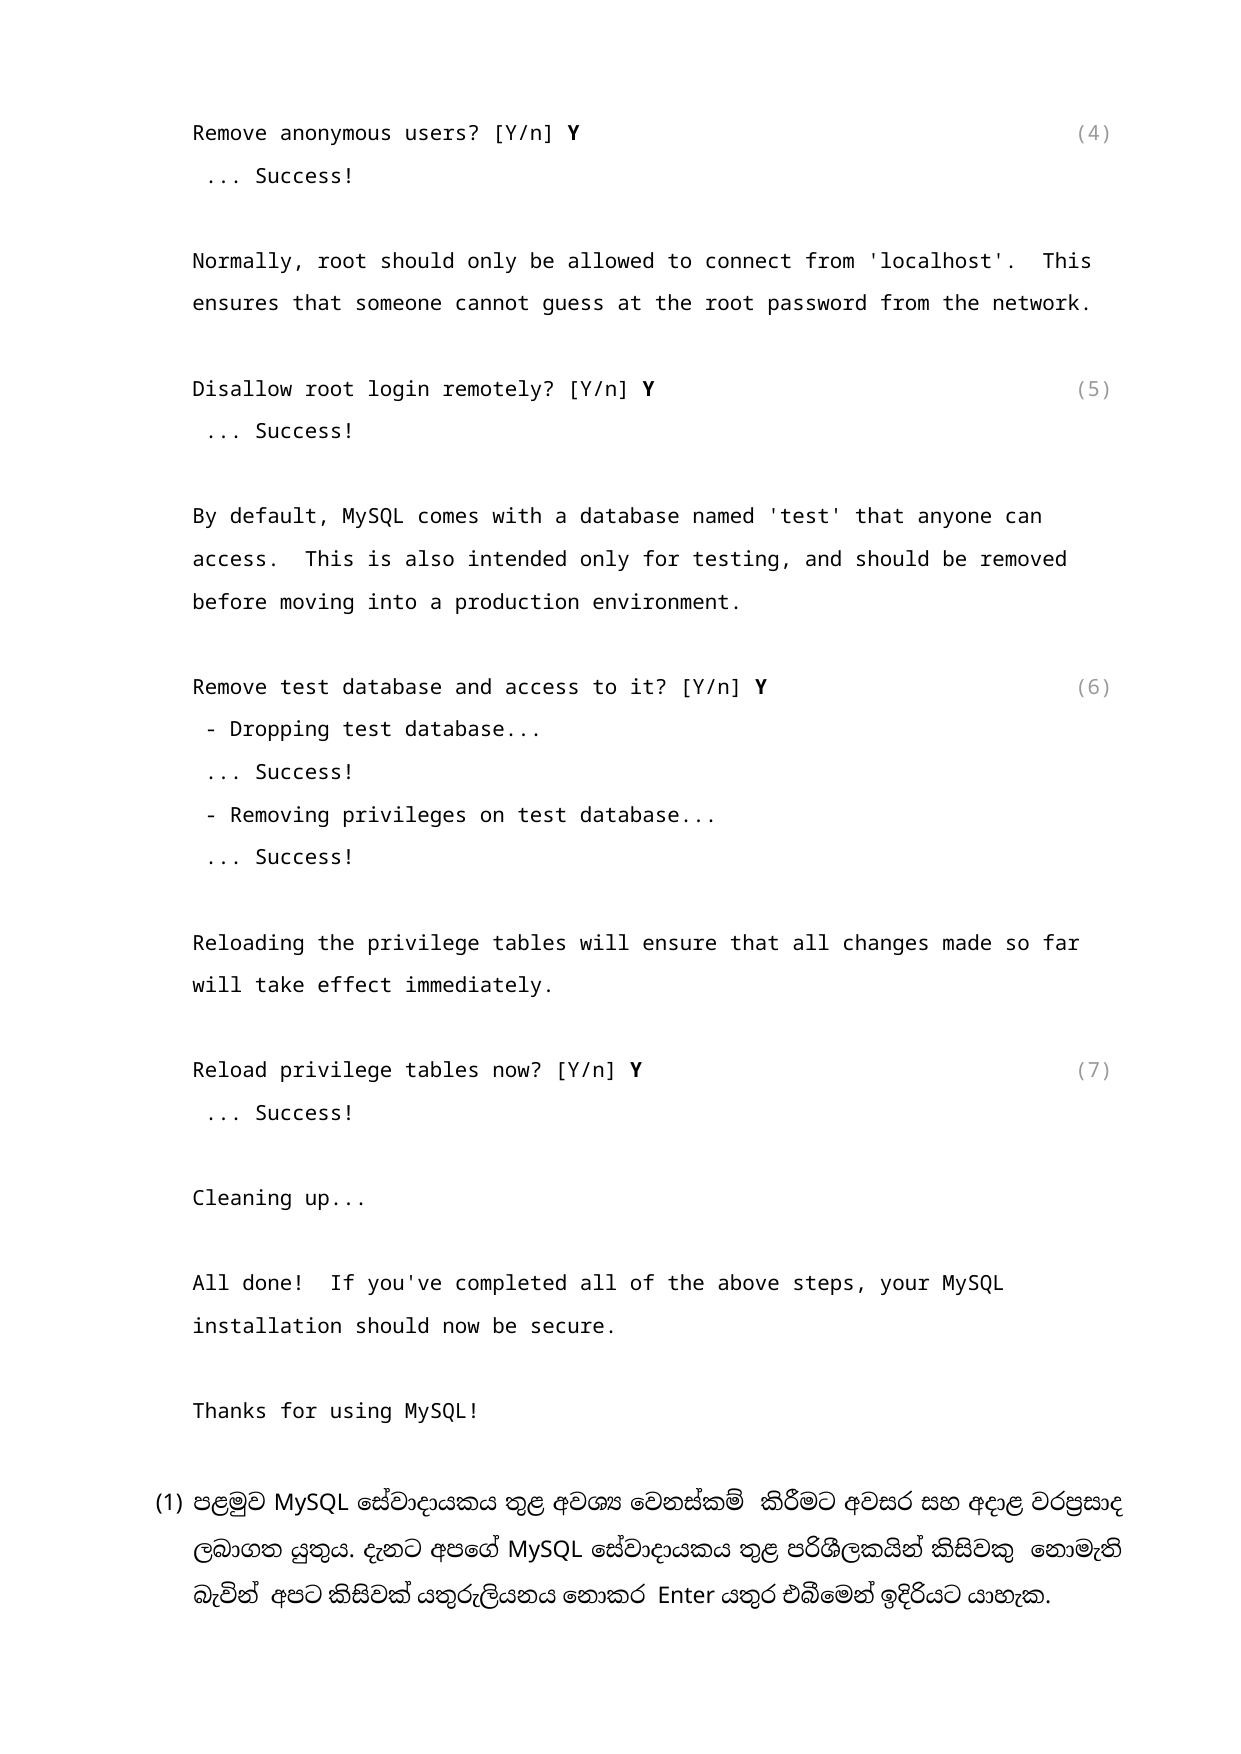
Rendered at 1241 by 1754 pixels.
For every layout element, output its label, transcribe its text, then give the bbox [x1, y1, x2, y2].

text - Removing privileges on test database... [192, 800, 1122, 828]
text All done! If you've completed all of the above steps, your MySQL [192, 1268, 1122, 1297]
text ... Success! [192, 161, 1122, 189]
text Reloading the privilege tables will ensure that all changes made so far [192, 928, 1122, 956]
text ... Success! [192, 842, 1122, 871]
text Thanks for using MySQL! [192, 1396, 1122, 1425]
list පළමුව MySQL සේවාදායකය තුළ අවශ්‍ය වෙනස්කම් කිරීමට අවසර සහ අදාළ වරප්‍රසාද ලබාගත යුතුය. දැනට අපගේ MySQL සේවාදායකය තුළ පරිශීලකයින් කිසිවකු නොමැති බැවින් අපට කිසිවක් යතුරුලියනය නොකර Enter යතුර එබීමෙන් ඉදිරියට යාහැක. [156, 1486, 1122, 1611]
text Normally, root should only be allowed to connect from 'localhost'. This [192, 246, 1122, 274]
text - Dropping test database... [192, 714, 1122, 743]
text Cleaning up... [192, 1183, 1122, 1212]
text before moving into a production environment. [192, 587, 1122, 615]
text ... Success! [192, 1098, 1122, 1126]
text Disallow root login remotely? [Y/n] Y (5) [192, 374, 1122, 402]
text Reload privilege tables now? [Y/n] Y (7) [192, 1055, 1122, 1084]
text will take effect immediately. [192, 970, 1122, 999]
text ... Success! [192, 416, 1122, 445]
text Remove anonymous users? [Y/n] Y (4) [192, 118, 1122, 147]
text ... Success! [192, 757, 1122, 786]
text ensures that someone cannot guess at the root password from the network. [192, 288, 1122, 317]
text By default, MySQL comes with a database named 'test' that anyone can [192, 502, 1122, 530]
text Remove test database and access to it? [Y/n] Y (6) [192, 672, 1122, 700]
text installation should now be secure. [192, 1311, 1122, 1339]
text access. This is also intended only for testing, and should be removed [192, 544, 1122, 573]
